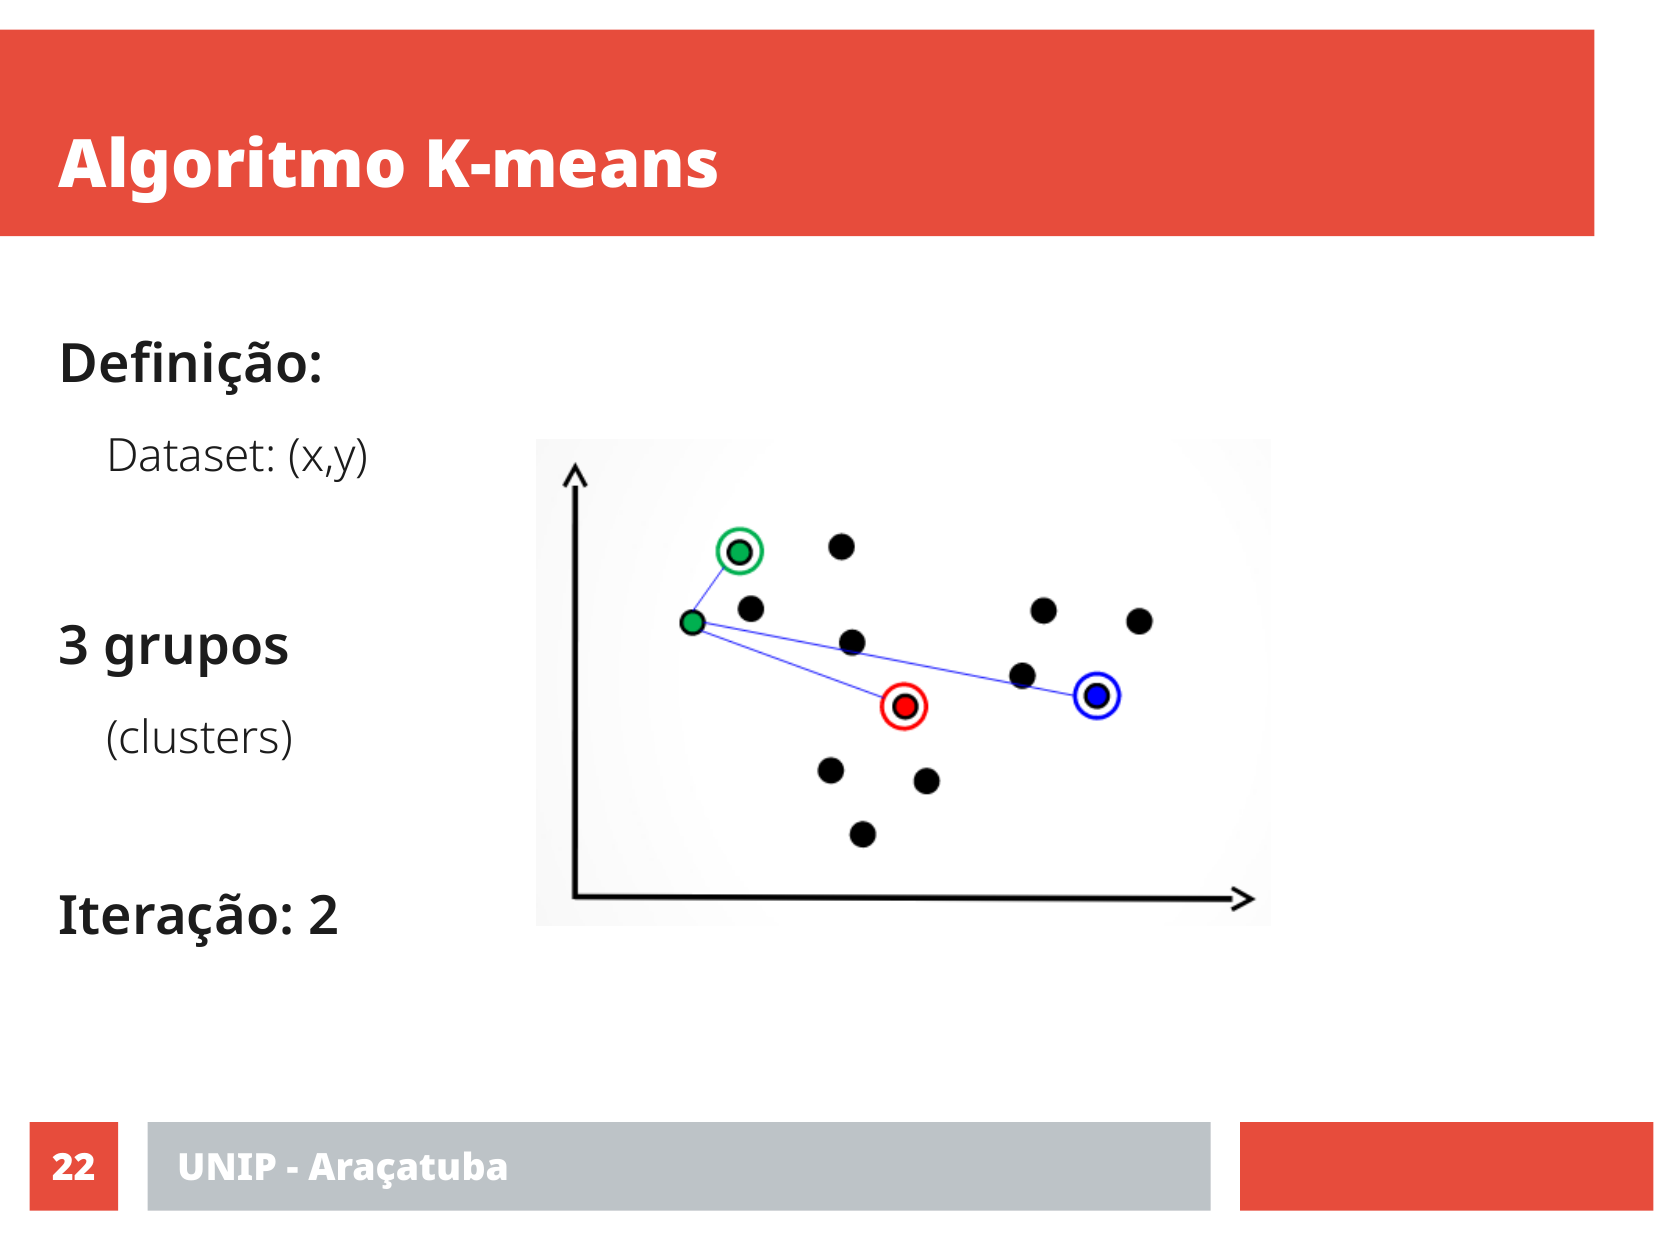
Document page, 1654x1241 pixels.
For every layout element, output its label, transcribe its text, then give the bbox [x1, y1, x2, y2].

title Algoritmo K-means [59, 59, 1595, 207]
list Definição: Dataset: (x,y) 3 grupos (clusters) Iteração: 2 [59, 324, 1565, 1093]
